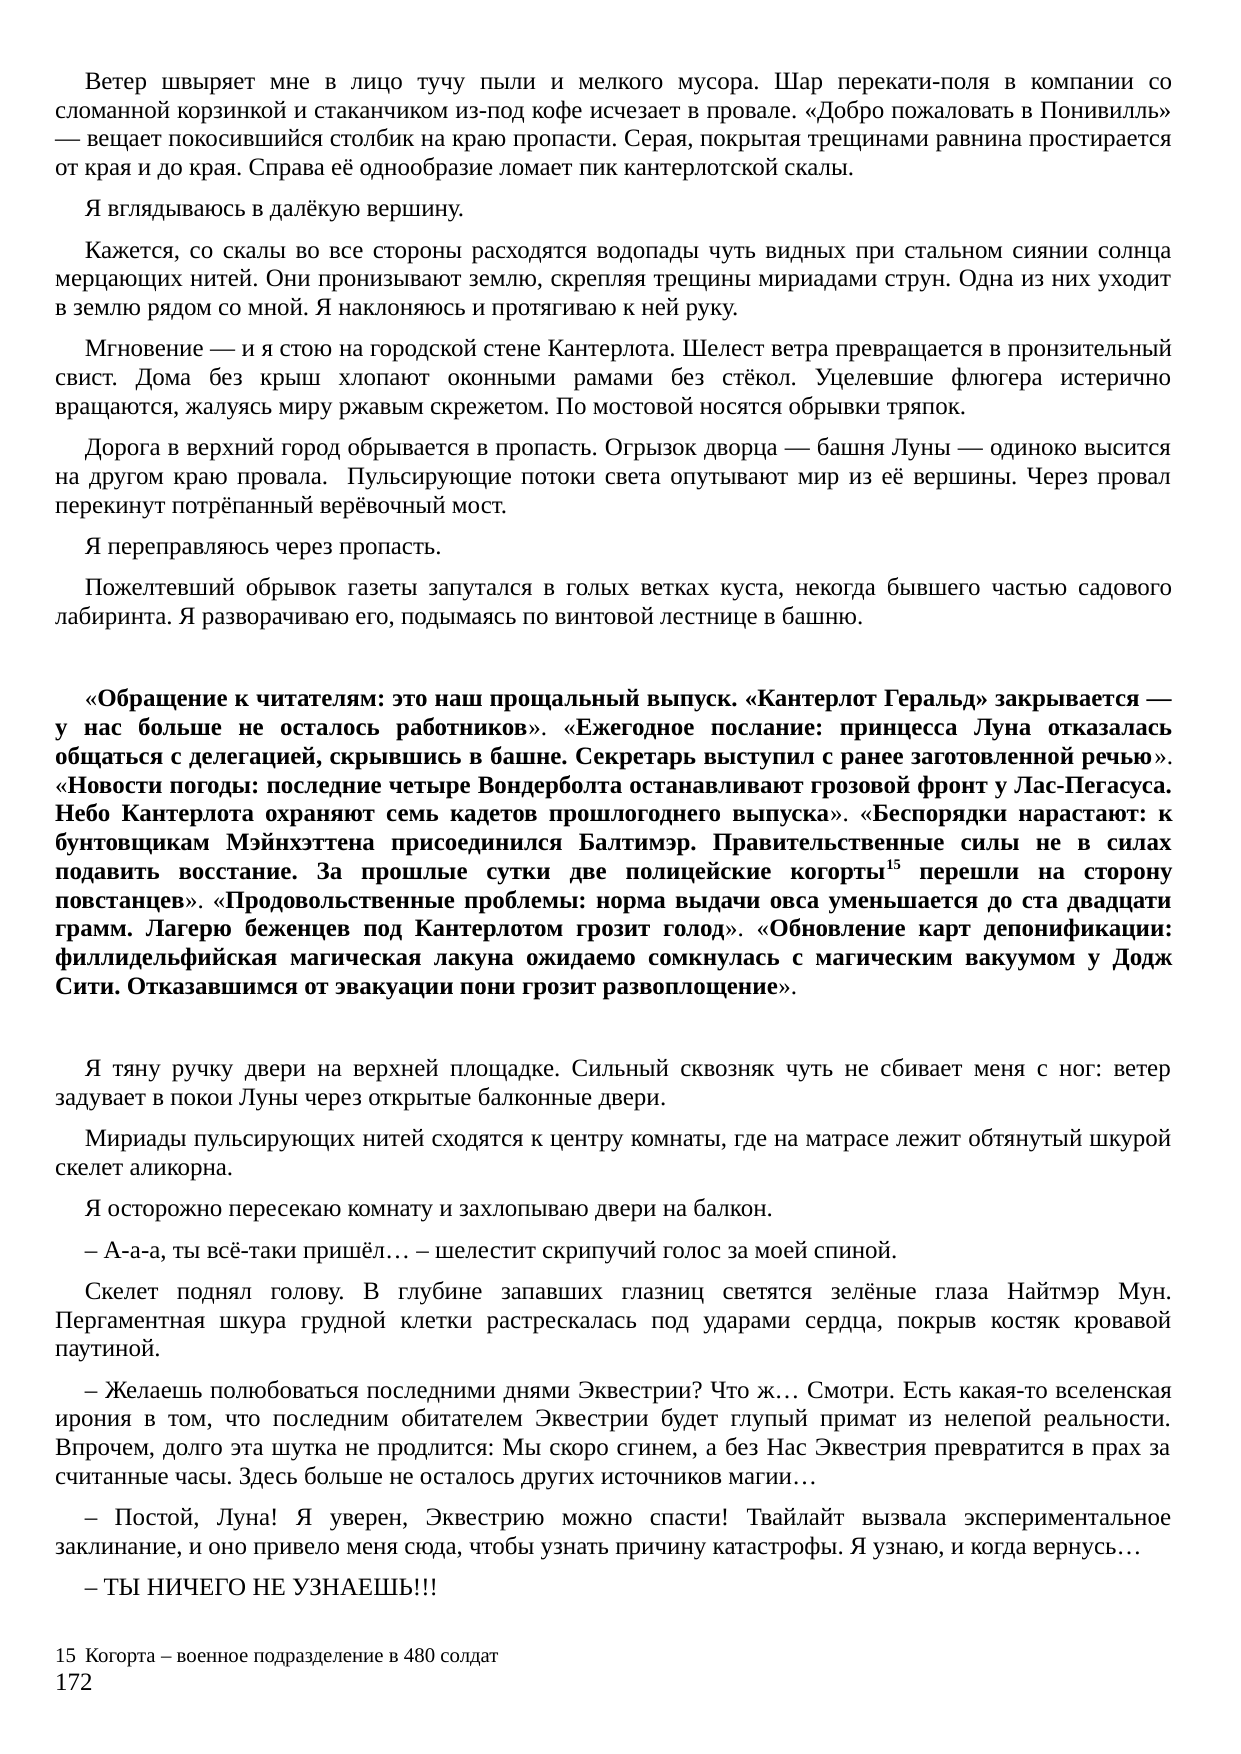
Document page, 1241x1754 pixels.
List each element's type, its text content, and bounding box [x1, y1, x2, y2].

text Когорта – военное подразделение в 480 солдат [55, 1642, 1173, 1667]
text Дорога в верхний город обрывается в пропасть. Огрызок дворца — башня Луны — одиноко высится на другом краю провала. Пульсирующие потоки света опутывают мир из её вершины. Через провал перекинут потрёпанный верёвочный мост. [55, 432, 1173, 518]
text – ТЫ НИЧЕГО НЕ УЗНАЕШЬ!!! [55, 1572, 1173, 1601]
text Мгновение — и я стою на городской стене Кантерлота. Шелест ветра превращается в пронзительный свист. Дома без крыш хлопают оконными рамами без стёкол. Уцелевшие флюгера истерично вращаются, жалуясь миру ржавым скрежетом. По мостовой носятся обрывки тряпок. [55, 333, 1173, 420]
text Мириады пульсирующих нитей сходятся к центру комнаты, где на матрасе лежит обтянутый шкурой скелет аликорна. [55, 1123, 1173, 1181]
text Пожелтевший обрывок газеты запутался в голых ветках куста, некогда бывшего частью садового лабиринта. Я разворачиваю его, подымаясь по винтовой лестнице в башню. [55, 572, 1173, 630]
text Я осторожно пересекаю комнату и захлопываю двери на балкон. [55, 1193, 1173, 1222]
text Кажется, со скалы во все стороны расходятся водопады чуть видных при стальном сиянии солнца мерцающих нитей. Они пронизывают землю, скрепляя трещины мириадами струн. Одна из них уходит в землю рядом со мной. Я наклоняюсь и протягиваю к ней руку. [55, 235, 1173, 321]
text Я вглядываюсь в далёкую вершину. [55, 193, 1173, 222]
text – Постой, Луна! Я уверен, Эквестрию можно спасти! Твайлайт вызвала экспериментальное заклинание, и оно привело меня сюда, чтобы узнать причину катастрофы. Я узнаю, и когда вернусь… [55, 1502, 1173, 1560]
text «Обращение к читателям: это наш прощальный выпуск. «Кантерлот Геральд» закрывается — у нас больше не осталось работников». «Ежегодное послание: принцесса Луна отказалась общаться с делегацией, скрывшись в башне. Секретарь выступил с ранее заготовленной речью». «Новости погоды: последние четыре Вондерболта останавливают грозовой фронт у Лас-Пегасуса. Небо Кантерлота охраняют семь кадетов прошлогоднего выпуска». «Беспорядки нарастают: к бунтовщикам Мэйнхэттена присоединился Балтимэр. Правительственные силы не в силах подавить восстание. За прошлые сутки две полицейские когорты перешли на сторону повстанцев». «Продовольственные проблемы: норма выдачи овса уменьшается до ста двадцати грамм. Лагерю беженцев под Кантерлотом грозит голод». «Обновление карт депонификации: филлидельфийская магическая лакуна ожидаемо сомкнулась с магическим вакуумом у Додж Сити. Отказавшимся от эвакуации пони грозит развоплощение». [55, 683, 1173, 1000]
text Я тяну ручку двери на верхней площадке. Сильный сквозняк чуть не сбивает меня с ног: ветер задувает в покои Луны через открытые балконные двери. [55, 1053, 1173, 1111]
text Я переправляюсь через пропасть. [55, 531, 1173, 560]
text Ветер швыряет мне в лицо тучу пыли и мелкого мусора. Шар перекати-поля в компании со сломанной корзинкой и стаканчиком из-под кофе исчезает в провале. «Добро пожаловать в Понивилль» — вещает покосившийся столбик на краю пропасти. Серая, покрытая трещинами равнина простирается от края и до края. Справа её однообразие ломает пик кантерлотской скалы. [55, 66, 1173, 181]
text Скелет поднял голову. В глубине запавших глазниц светятся зелёные глаза Найтмэр Мун. Пергаментная шкура грудной клетки растрескалась под ударами сердца, покрыв костяк кровавой паутиной. [55, 1276, 1173, 1362]
text – А-а-а, ты всё-таки пришёл… – шелестит скрипучий голос за моей спиной. [55, 1235, 1173, 1263]
text – Желаешь полюбоваться последними днями Эквестрии? Что ж… Смотри. Есть какая-то вселенская ирония в том, что последним обитателем Эквестрии будет глупый примат из нелепой реальности. Впрочем, долго эта шутка не продлится: Мы скоро сгинем, а без Нас Эквестрия превратится в прах за считанные часы. Здесь больше не осталось других источников магии… [55, 1375, 1173, 1490]
